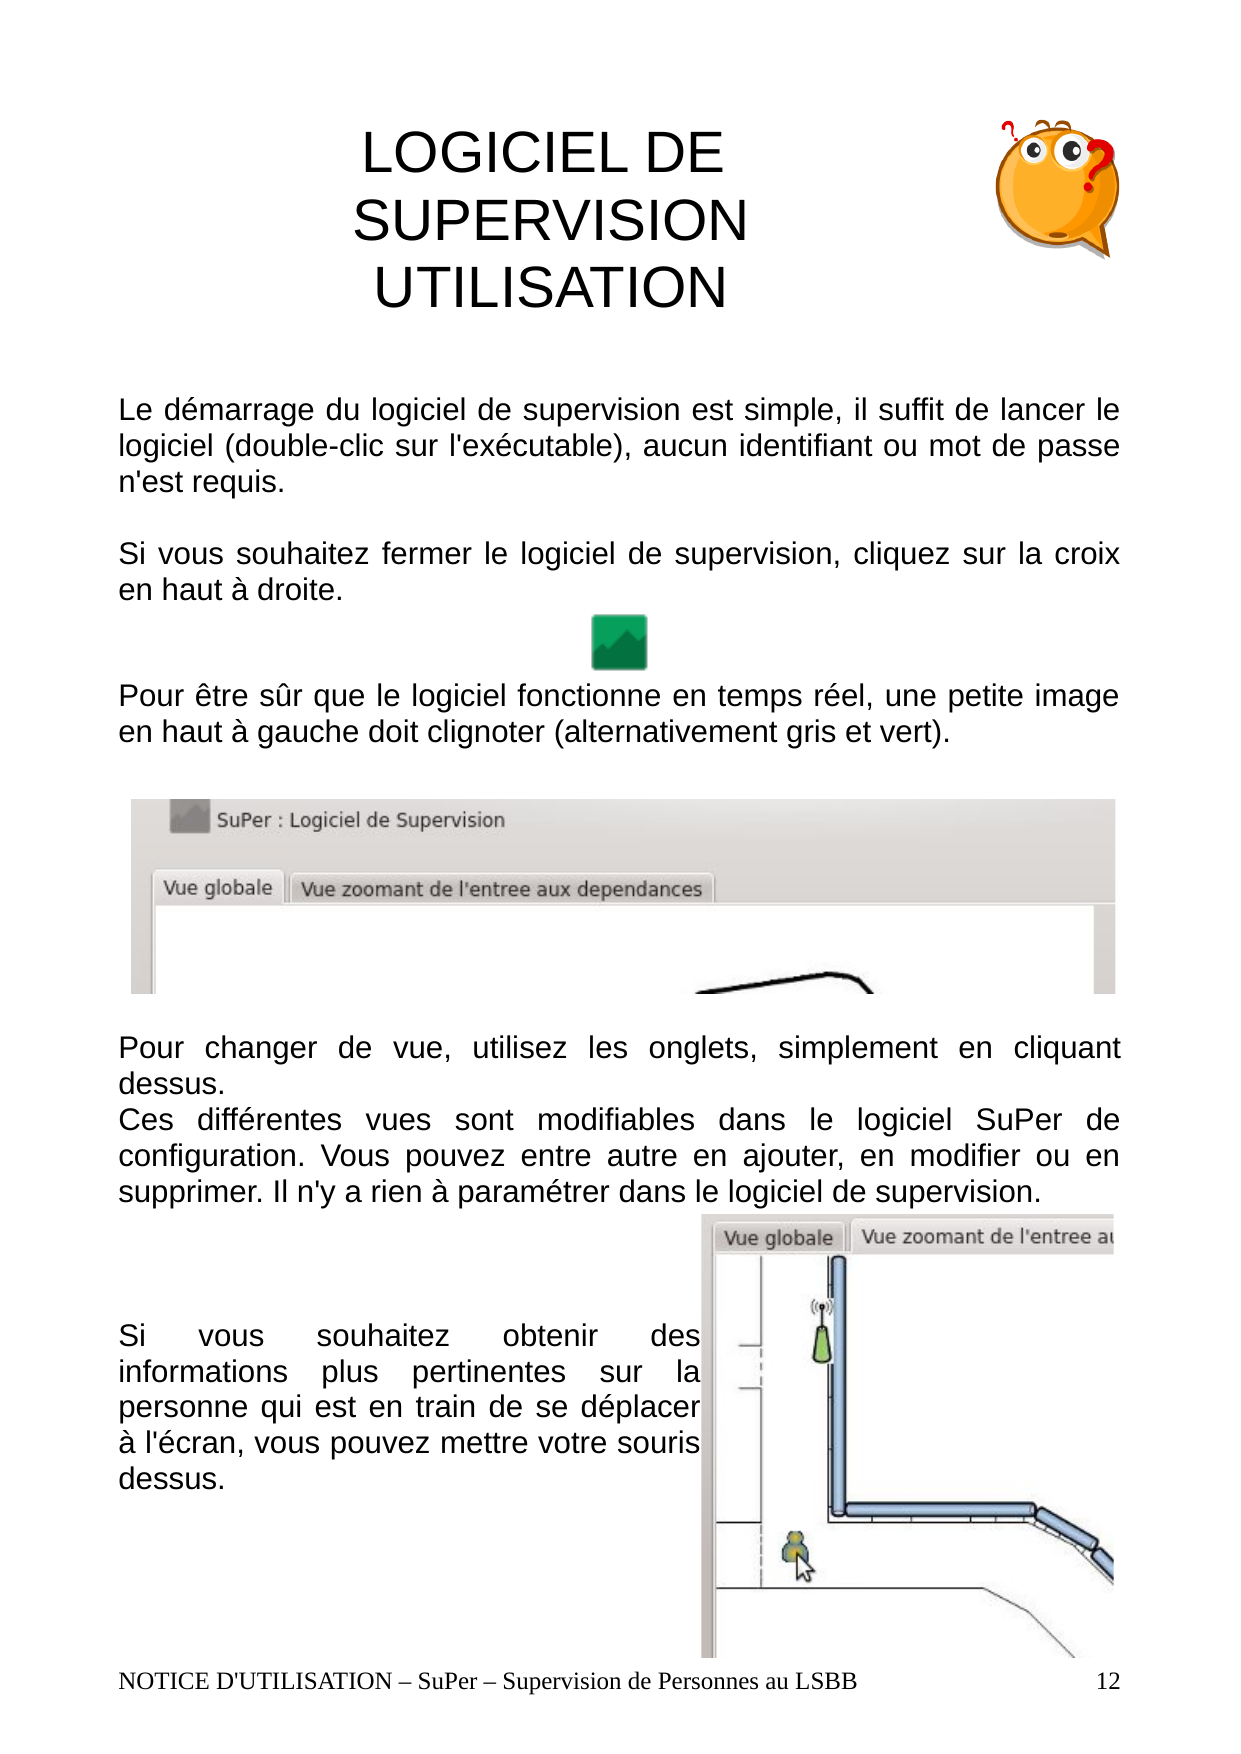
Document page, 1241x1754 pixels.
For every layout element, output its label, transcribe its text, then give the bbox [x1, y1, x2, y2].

picture [701, 1214, 1114, 1658]
picture [131, 799, 1116, 994]
picture [586, 610, 654, 677]
text Si vous souhaitez fermer le logiciel de supervision, cliquez sur la croix en haut à droite. [118, 535, 1122, 607]
text Le démarrage du logiciel de supervision est simple, il suffit de lancer le logiciel (double-clic sur l'exécutable), aucun identifiant ou mot de passe n'est requis. [118, 391, 1122, 499]
text LOGICIEL DE [118, 118, 984, 185]
text Pour être sûr que le logiciel fonctionne en temps réel, une petite image en haut à gauche doit clignoter (alternativement gris et vert). [118, 607, 1122, 748]
text Pour changer de vue, utilisez les onglets, simplement en cliquant dessus. [118, 1029, 1122, 1101]
text Si vous souhaitez obtenir des informations plus pertinentes sur la personne qui est en train de se déplacer à l'écran, vous pouvez mettre votre souris dessus. [118, 1317, 701, 1496]
text UTILISATION [118, 252, 1122, 319]
picture [984, 118, 1123, 260]
text SUPERVISION [118, 185, 984, 252]
text Ces différentes vues sont modifiables dans le logiciel SuPer de configuration. Vous pouvez entre autre en ajouter, en modifier ou en supprimer. Il n'y a rien à paramétrer dans le logiciel de supervision. [118, 1101, 1122, 1209]
